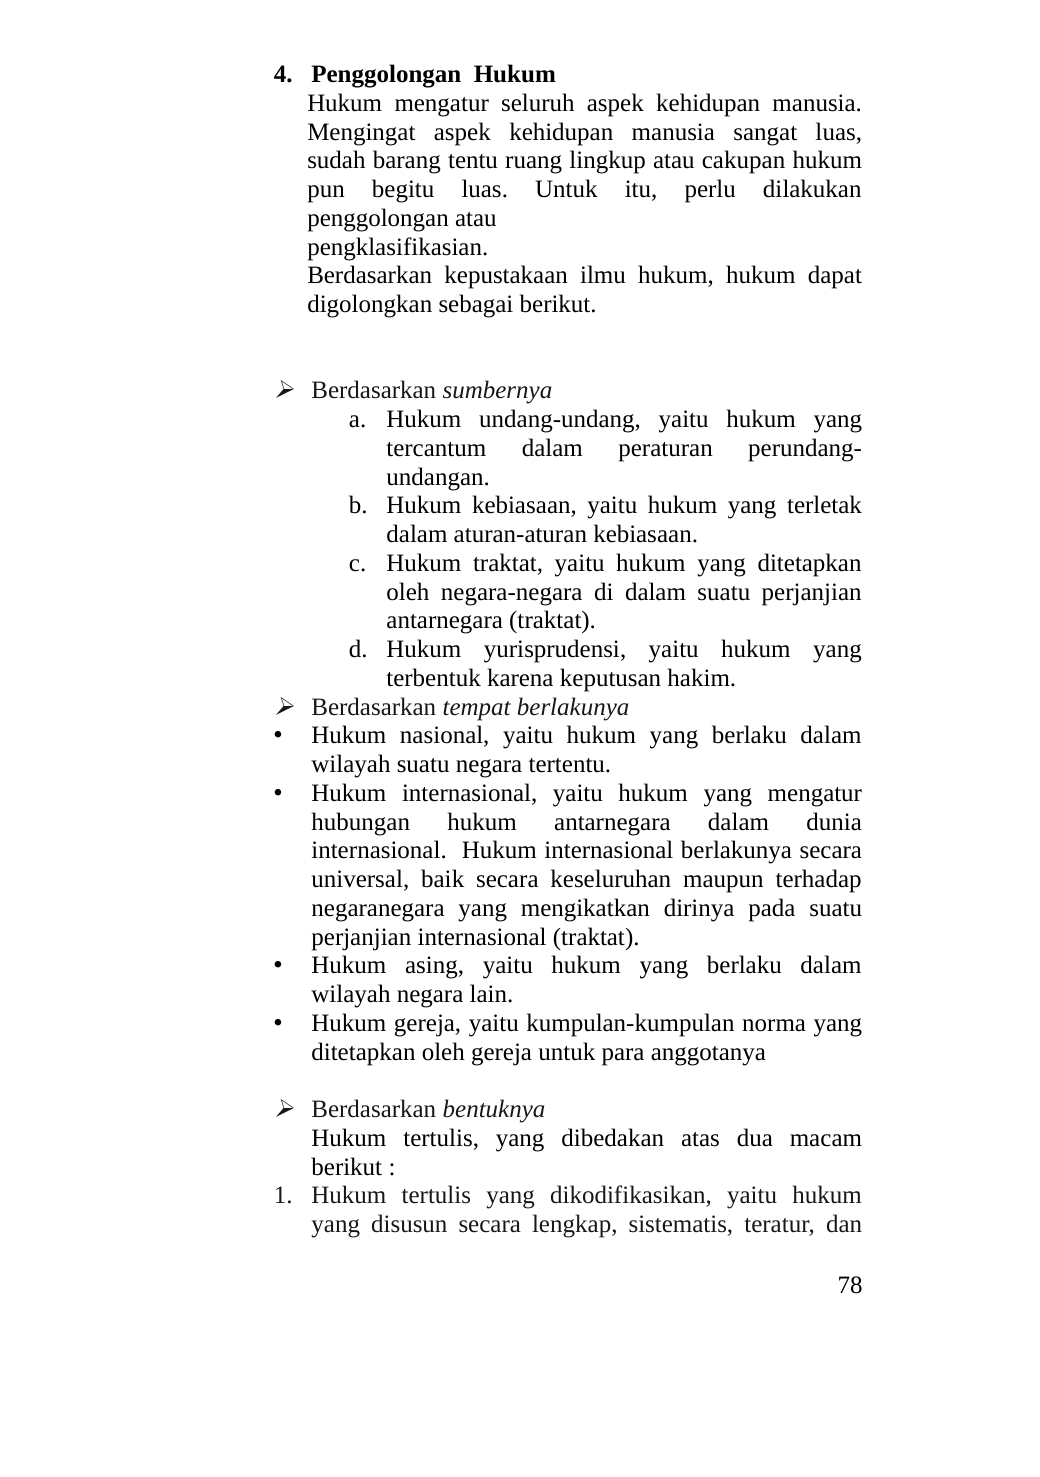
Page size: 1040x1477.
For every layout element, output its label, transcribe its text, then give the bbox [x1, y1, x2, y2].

text pengklasifikasian. [307, 232, 862, 260]
text Hukum mengatur seluruh aspek kehidupan manusia. Mengingat aspek kehidupan manusia sangat luas, sudah barang tentu ruang lingkup atau cakupan hukum pun begitu luas. Untuk itu, perlu dilakukan penggolongan atau [307, 88, 862, 232]
list Hukum traktat, yaitu hukum yang ditetapkan oleh negara-negara di dalam suatu perjanjian antarnegara (traktat). [349, 548, 862, 634]
list Berdasarkan tempat berlakunya [274, 692, 862, 720]
list Hukum gereja, yaitu kumpulan-kumpulan norma yang ditetapkan oleh gereja untuk para anggotanya [274, 1008, 862, 1065]
list Penggolongan Hukum [274, 59, 862, 88]
list Hukum nasional, yaitu hukum yang berlaku dalam wilayah suatu negara tertentu. [274, 720, 862, 778]
list Hukum tertulis yang dikodifikasikan, yaitu hukum yang disusun secara lengkap, sistematis, teratur, dan [274, 1180, 862, 1238]
list Berdasarkan sumbernya [274, 375, 862, 404]
list Hukum asing, yaitu hukum yang berlaku dalam wilayah negara lain. [274, 950, 862, 1008]
list Berdasarkan bentuknya [274, 1094, 862, 1123]
list Hukum kebiasaan, yaitu hukum yang terletak dalam aturan-aturan kebiasaan. [349, 490, 862, 548]
list Hukum yurisprudensi, yaitu hukum yang terbentuk karena keputusan hakim. [349, 634, 862, 692]
text Berdasarkan kepustakaan ilmu hukum, hukum dapat digolongkan sebagai berikut. [307, 260, 862, 318]
list Hukum tertulis, yang dibedakan atas dua macam berikut : [274, 1123, 862, 1180]
list Hukum internasional, yaitu hukum yang mengatur hubungan hukum antarnegara dalam dunia internasional. Hukum internasional berlakunya secara universal, baik secara keseluruhan maupun terhadap negaranegara yang mengikatkan dirinya pada suatu perjanjian internasional (traktat). [274, 778, 862, 950]
list Hukum undang-undang, yaitu hukum yang tercantum dalam peraturan perundang-undangan. [349, 404, 862, 490]
